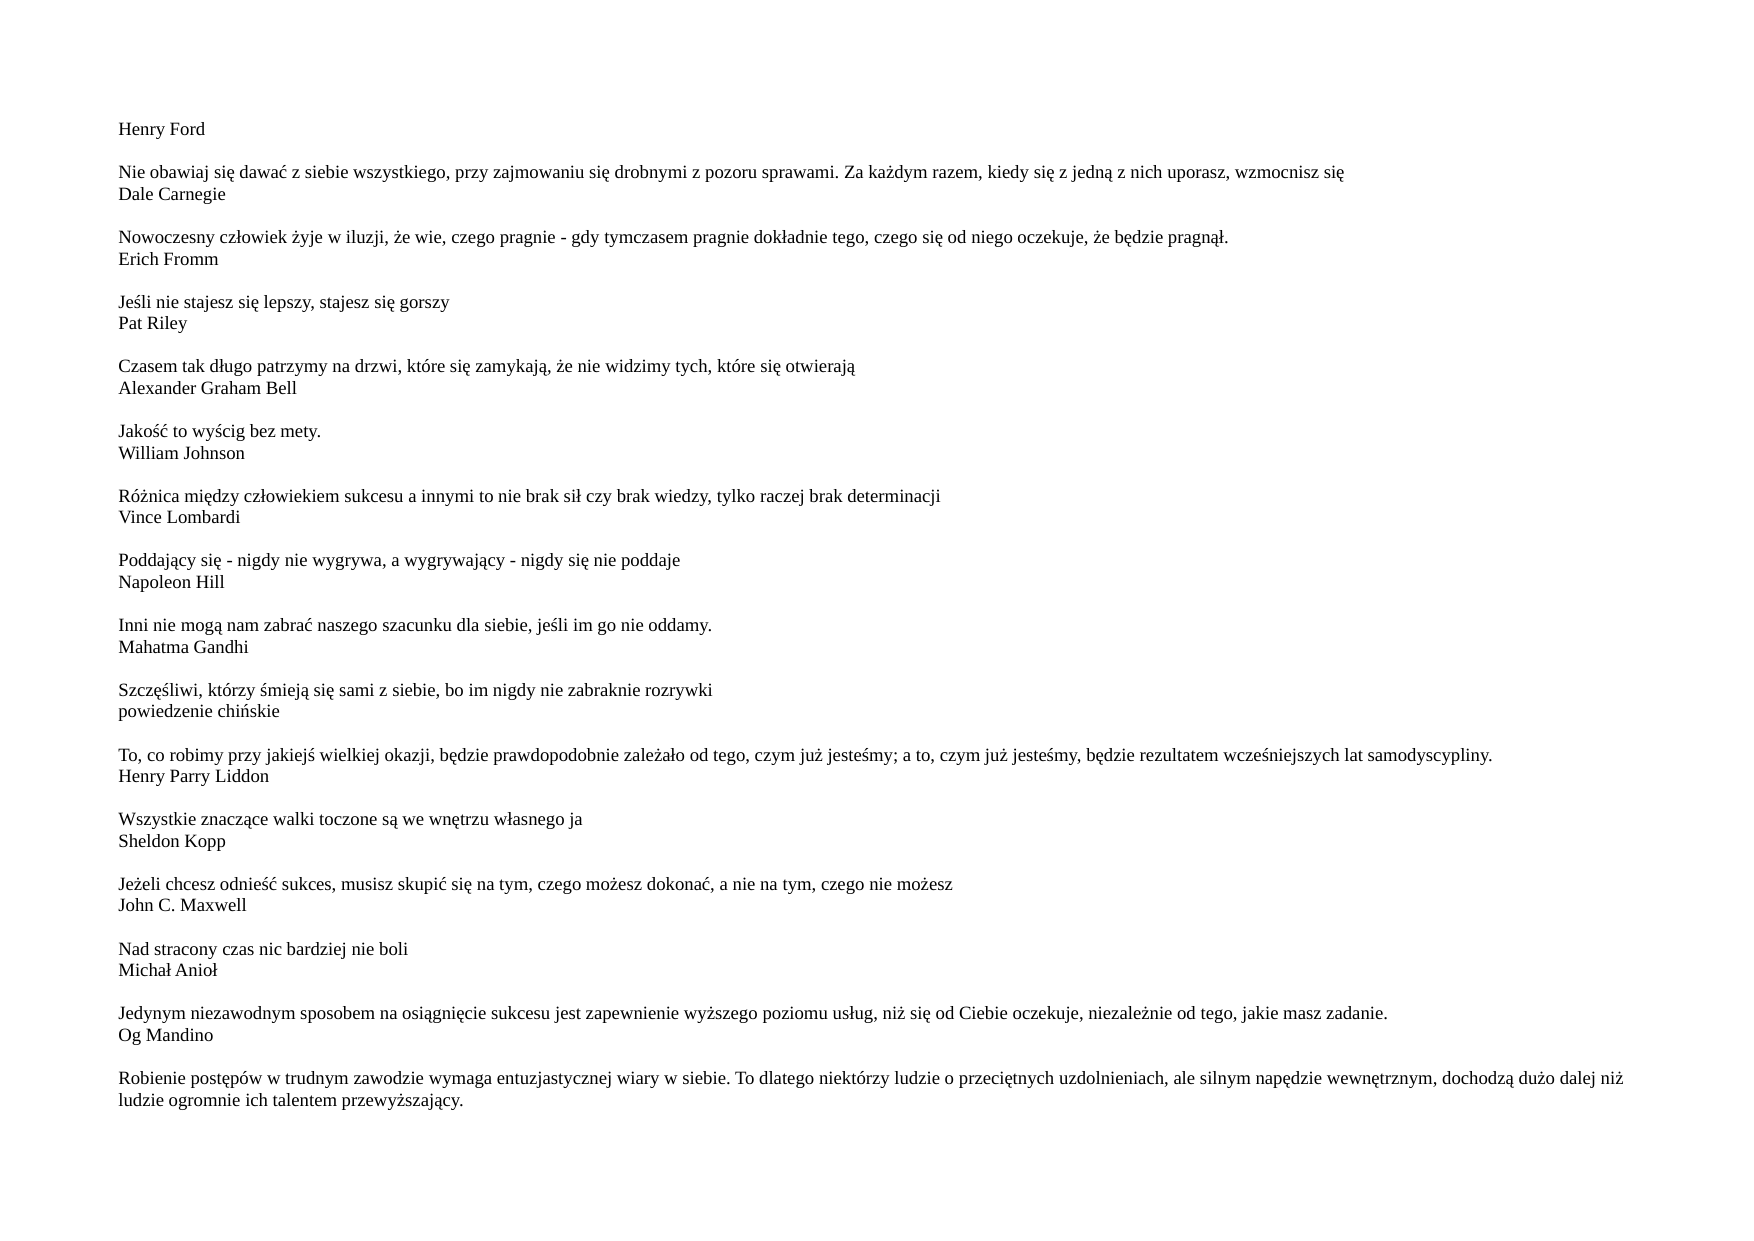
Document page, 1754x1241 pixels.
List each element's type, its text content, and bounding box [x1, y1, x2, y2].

text Jeśli nie stajesz się lepszy, stajesz się gorszy [118, 291, 1636, 312]
text Henry Ford [118, 118, 1636, 140]
text Jakość to wyścig bez mety. [118, 420, 1636, 442]
text William Johnson [118, 442, 1636, 463]
text Poddający się - nigdy nie wygrywa, a wygrywający - nigdy się nie poddaje [118, 549, 1636, 571]
text Pat Riley [118, 312, 1636, 334]
text powiedzenie chińskie [118, 700, 1636, 722]
text Mahatma Gandhi [118, 636, 1636, 657]
text Szczęśliwi, którzy śmieją się sami z siebie, bo im nigdy nie zabraknie rozrywki [118, 679, 1636, 700]
text Robienie postępów w trudnym zawodzie wymaga entuzjastycznej wiary w siebie. To dlatego niektórzy ludzie o przeciętnych uzdolnieniach, ale silnym napędzie wewnętrznym, dochodzą dużo dalej niż ludzie ogromnie ich talentem przewyższający. [118, 1067, 1636, 1110]
text Nad stracony czas nic bardziej nie boli [118, 937, 1636, 959]
text Nowoczesny człowiek żyje w iluzji, że wie, czego pragnie - gdy tymczasem pragnie dokładnie tego, czego się od niego oczekuje, że będzie pragnął. [118, 226, 1636, 247]
text Nie obawiaj się dawać z siebie wszystkiego, przy zajmowaniu się drobnymi z pozoru sprawami. Za każdym razem, kiedy się z jedną z nich uporasz, wzmocnisz się [118, 161, 1636, 183]
text Alexander Graham Bell [118, 377, 1636, 398]
text Jedynym niezawodnym sposobem na osiągnięcie sukcesu jest zapewnienie wyższego poziomu usług, niż się od Ciebie oczekuje, niezależnie od tego, jakie masz zadanie. [118, 1002, 1636, 1024]
text Czasem tak długo patrzymy na drzwi, które się zamykają, że nie widzimy tych, które się otwierają [118, 355, 1636, 377]
text Różnica między człowiekiem sukcesu a innymi to nie brak sił czy brak wiedzy, tylko raczej brak determinacji [118, 485, 1636, 506]
text Erich Fromm [118, 247, 1636, 269]
text Wszystkie znaczące walki toczone są we wnętrzu własnego ja [118, 808, 1636, 830]
text Og Mandino [118, 1024, 1636, 1045]
text Michał Anioł [118, 959, 1636, 981]
text Sheldon Kopp [118, 830, 1636, 851]
text Vince Lombardi [118, 506, 1636, 528]
text Dale Carnegie [118, 183, 1636, 204]
text Napoleon Hill [118, 571, 1636, 592]
text Inni nie mogą nam zabrać naszego szacunku dla siebie, jeśli im go nie oddamy. [118, 614, 1636, 636]
text Jeżeli chcesz odnieść sukces, musisz skupić się na tym, czego możesz dokonać, a nie na tym, czego nie możesz [118, 873, 1636, 894]
text Henry Parry Liddon [118, 765, 1636, 787]
text To, co robimy przy jakiejś wielkiej okazji, będzie prawdopodobnie zależało od tego, czym już jesteśmy; a to, czym już jesteśmy, będzie rezultatem wcześniejszych lat samodyscypliny. [118, 743, 1636, 765]
text John C. Maxwell [118, 894, 1636, 916]
